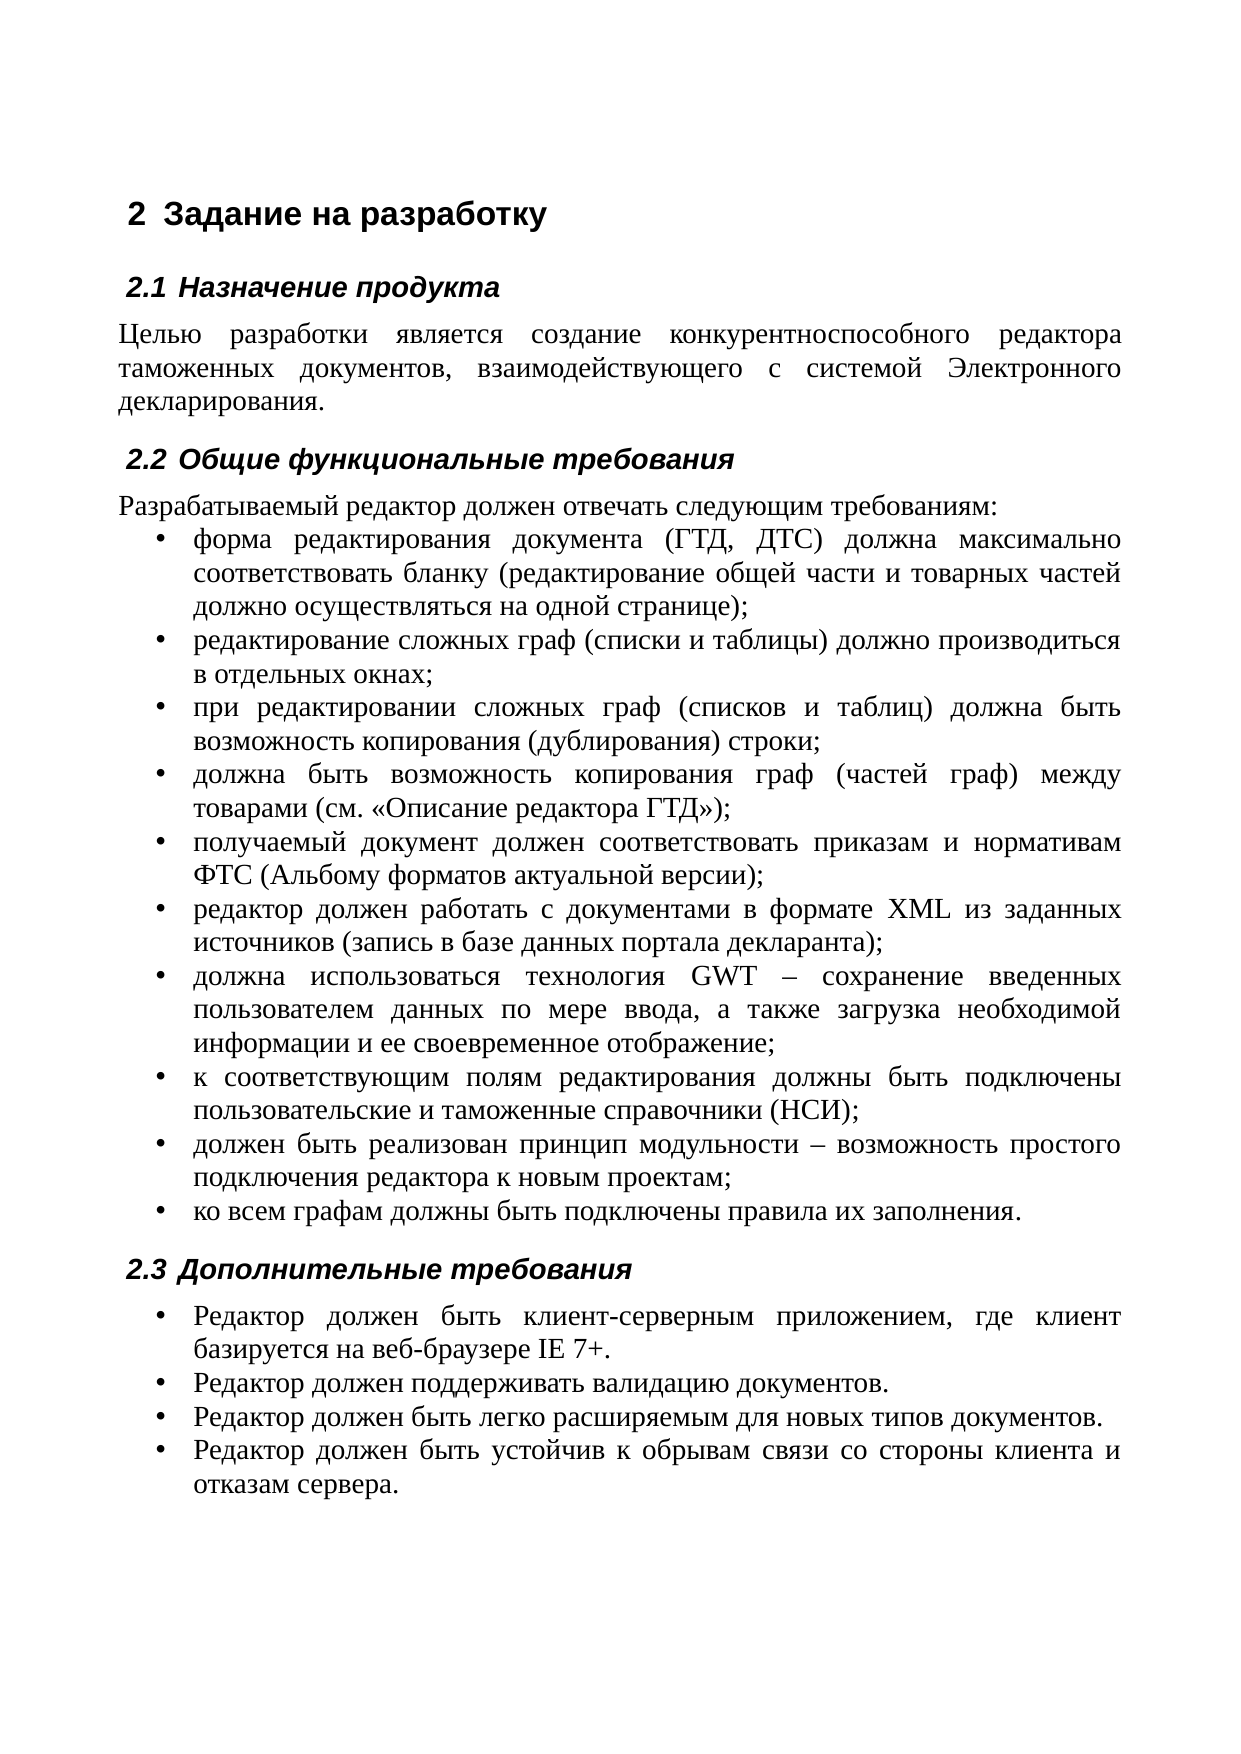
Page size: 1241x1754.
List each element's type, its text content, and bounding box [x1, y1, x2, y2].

list Редактор должен быть клиент-серверным приложением, где клиент базируется на веб-браузере IE 7+. [156, 1298, 1122, 1365]
list должна использоваться технология GWT – сохранение введенных пользователем данных по мере ввода, а также загрузка необходимой информации и ее своевременное отображение; [156, 958, 1122, 1059]
subtitle Дополнительные требования [118, 1252, 1122, 1285]
subtitle Задание на разработку [118, 194, 1122, 233]
text Разрабатываемый редактор должен отвечать следующим требованиям: [118, 488, 1122, 521]
subtitle Назначение продукта [118, 270, 1122, 304]
list ко всем графам должны быть подключены правила их заполнения. [156, 1193, 1122, 1227]
list Редактор должен быть устойчив к обрывам связи со стороны клиента и отказам сервера. [156, 1432, 1122, 1499]
text Целью разработки является создание конкурентноспособного редактора таможенных документов, взаимодействующего с системой Электронного декларирования. [118, 316, 1122, 417]
list должен быть реализован принцип модульности – возможность простого подключения редактора к новым проектам; [156, 1126, 1122, 1193]
list редактирование сложных граф (списки и таблицы) должно производиться в отдельных окнах; [156, 622, 1122, 689]
subtitle Общие функциональные требования [118, 442, 1122, 475]
list к соответствующим полям редактирования должны быть подключены пользовательские и таможенные справочники (НСИ); [156, 1059, 1122, 1126]
list Редактор должен быть легко расширяемым для новых типов документов. [156, 1399, 1122, 1432]
list должна быть возможность копирования граф (частей граф) между товарами (см. «Описание редактора ГТД»); [156, 756, 1122, 824]
list форма редактирования документа (ГТД, ДТС) должна максимально соответствовать бланку (редактирование общей части и товарных частей должно осуществляться на одной странице); [156, 521, 1122, 622]
list редактор должен работать с документами в формате XML из заданных источников (запись в базе данных портала декларанта); [156, 891, 1122, 958]
list при редактировании сложных граф (списков и таблиц) должна быть возможность копирования (дублирования) строки; [156, 689, 1122, 756]
list получаемый документ должен соответствовать приказам и нормативам ФТС (Альбому форматов актуальной версии); [156, 824, 1122, 891]
list Редактор должен поддерживать валидацию документов. [156, 1365, 1122, 1399]
